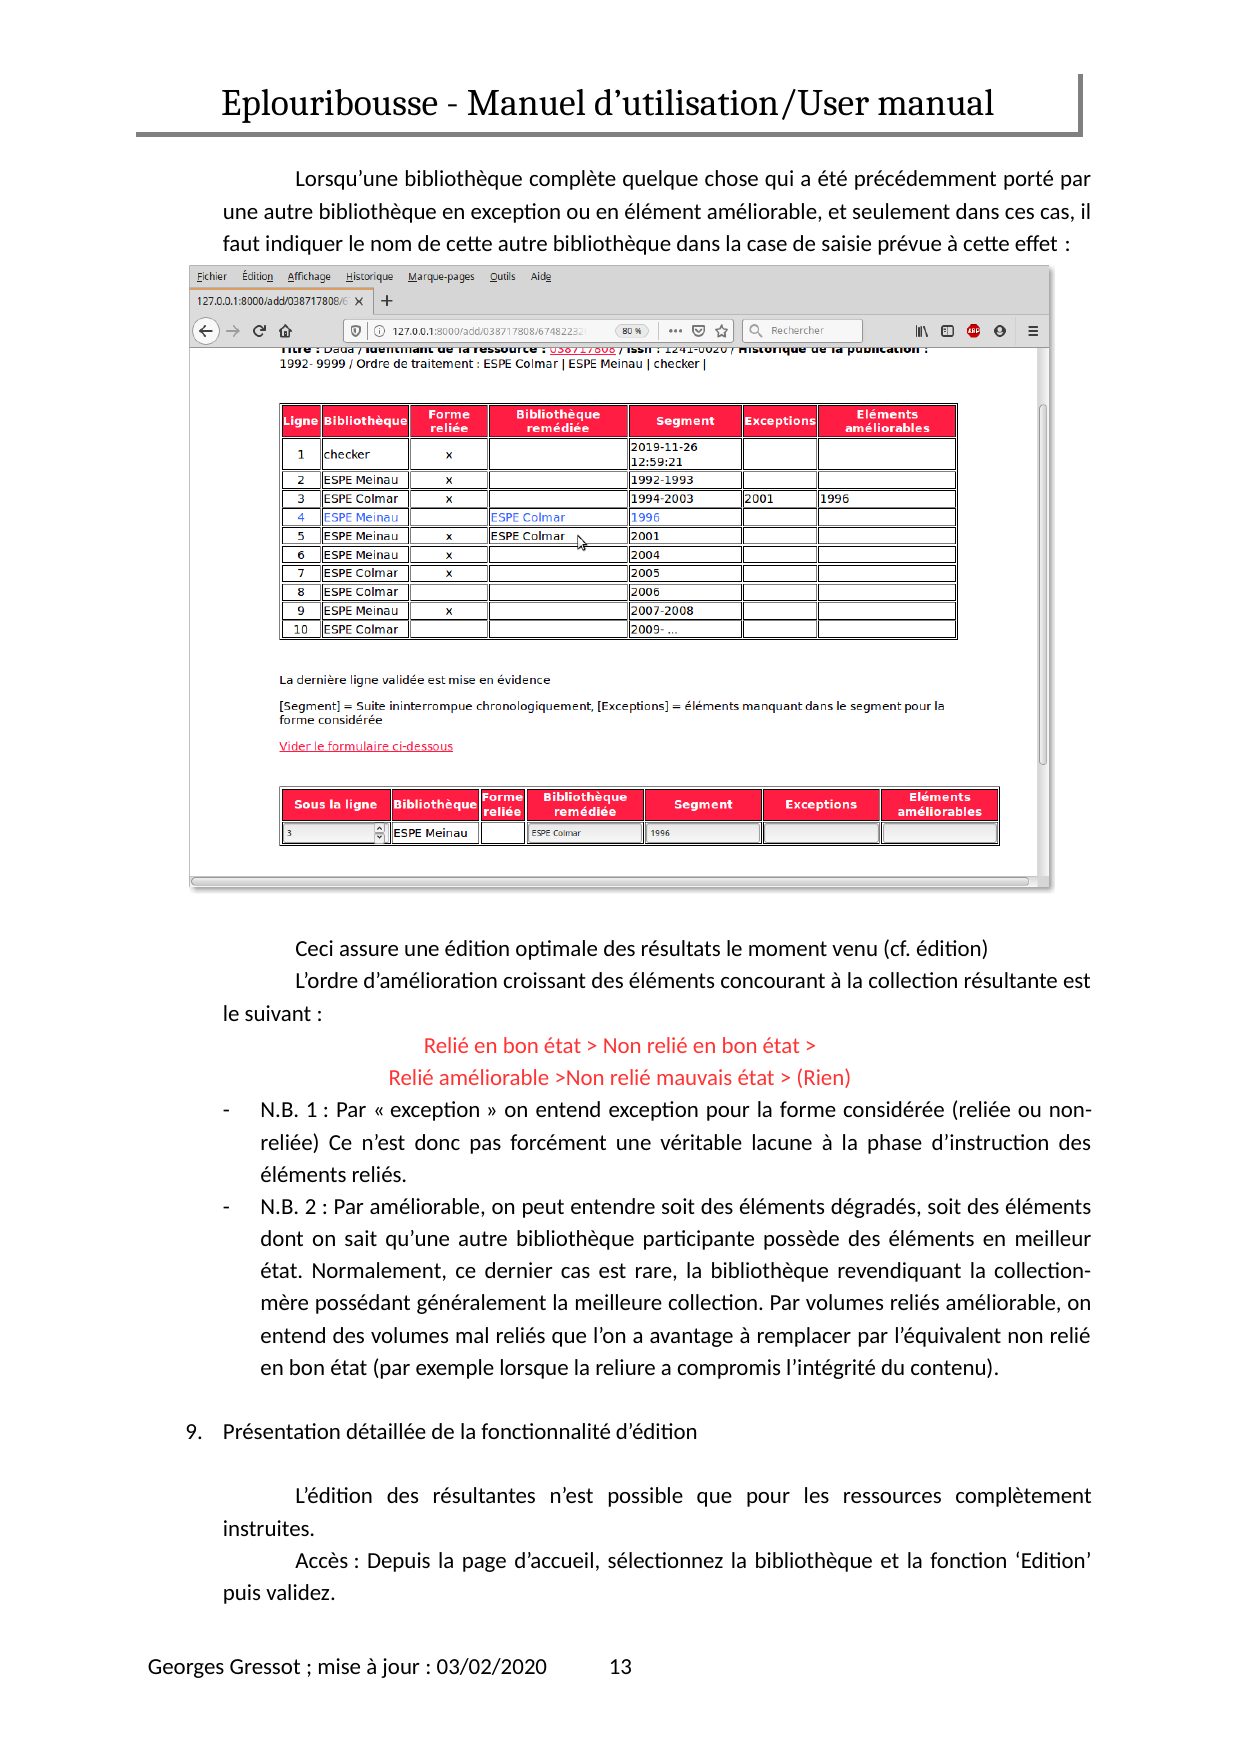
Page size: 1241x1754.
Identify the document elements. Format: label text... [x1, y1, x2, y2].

list Ceci assure une édition optimale des résultats le moment venu (cf. édition) [223, 934, 1093, 962]
list L’édition des résultantes n’est possible que pour les ressources complètement instruites. [223, 1482, 1093, 1542]
picture [185, 261, 1055, 894]
list N.B. 1 : Par « exception » on entend exception pour la forme considérée (reliée ou non-reliée) Ce n’est donc pas forcément une véritable lacune à la phase d’instruction des éléments reliés. [223, 1095, 1093, 1188]
list N.B. 2 : Par améliorable, on peut entendre soit des éléments dégradés, soit des éléments dont on sait qu’une autre bibliothèque participante possède des éléments en meilleur état. Normalement, ce dernier cas est rare, la bibliothèque revendiquant la collection-mère possédant généralement la meilleure collection. Par volumes reliés améliorable, on entend des volumes mal reliés que l’on a avantage à remplacer par l’équivalent non relié en bon état (par exemple lorsque la reliure a compromis l’intégrité du contenu). [223, 1192, 1093, 1381]
list Relié améliorable >Non relié mauvais état > (Rien) [148, 1063, 1093, 1091]
list Lorsqu’une bibliothèque complète quelque chose qui a été précédemment porté par une autre bibliothèque en exception ou en élément améliorable, et seulement dans ces cas, il faut indiquer le nom de cette autre bibliothèque dans la case de saisie prévue à cette effet : [223, 164, 1093, 257]
list Accès : Depuis la page d’accueil, sélectionnez la bibliothèque et la fonction ‘Edition’ puis validez. [223, 1546, 1093, 1606]
list Relié en bon état > Non relié en bon état > [148, 1031, 1093, 1059]
list L’ordre d’amélioration croissant des éléments concourant à la collection résultante est le suivant : [223, 967, 1093, 1027]
list Présentation détaillée de la fonctionnalité d’édition [185, 1417, 1093, 1445]
